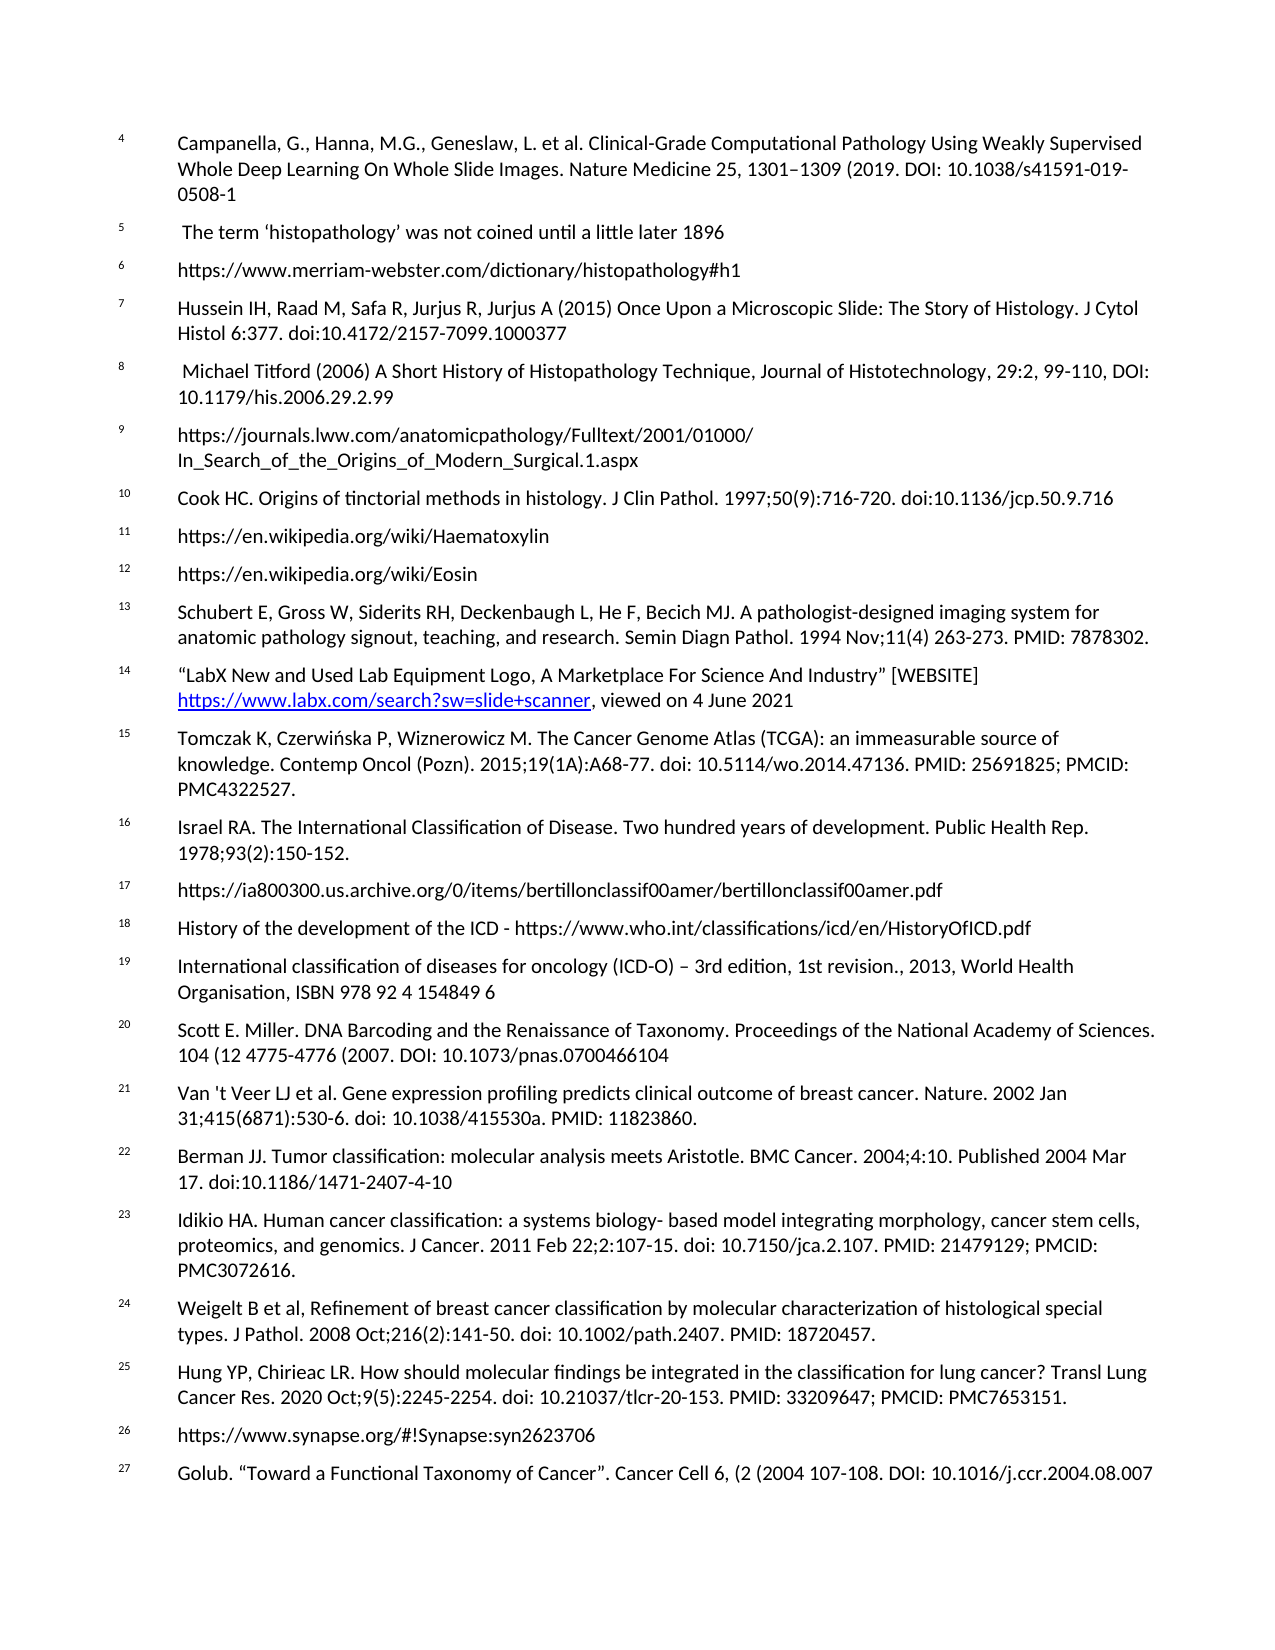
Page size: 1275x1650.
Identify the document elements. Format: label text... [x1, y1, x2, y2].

text Hung YP, Chirieac LR. How should molecular findings be integrated in the classification for lung cancer? Transl Lung Cancer Res. 2020 Oct;9(5):2245-2254. doi: 10.21037/tlcr-20-153. PMID: 33209647; PMCID: PMC7653151. [118, 1359, 1157, 1410]
text Van 't Veer LJ et al. Gene expression profiling predicts clinical outcome of breast cancer. Nature. 2002 Jan 31;415(6871):530-6. doi: 10.1038/415530a. PMID: 11823860. [118, 1080, 1157, 1131]
text International classification of diseases for oncology (ICD-O) – 3rd edition, 1st revision., 2013, World Health Organisation, ISBN 978 92 4 154849 6 [118, 953, 1157, 1004]
text Cook HC. Origins of tinctorial methods in histology. J Clin Pathol. 1997;50(9):716-720. doi:10.1136/jcp.50.9.716 [118, 485, 1157, 511]
text Weigelt B et al, Refinement of breast cancer classification by molecular characterization of histological special types. J Pathol. 2008 Oct;216(2):141-50. doi: 10.1002/path.2407. PMID: 18720457. [118, 1296, 1157, 1346]
text Israel RA. The International Classification of Disease. Two hundred years of development. Public Health Rep. 1978;93(2):150-152. [118, 814, 1157, 865]
text The term ‘histopathology’ was not coined until a little later 1896 [118, 219, 1157, 245]
text Michael Titford (2006) A Short History of Histopathology Technique, Journal of Histotechnology, 29:2, 99-110, DOI: 10.1179/his.2006.29.2.99 [118, 358, 1157, 409]
text Hussein IH, Raad M, Safa R, Jurjus R, Jurjus A (2015) Once Upon a Microscopic Slide: The Story of Histology. J Cytol Histol 6:377. doi:10.4172/2157-7099.1000377 [118, 295, 1157, 346]
text https://www.synapse.org/#!Synapse:syn2623706 [118, 1422, 1157, 1448]
text “LabX New and Used Lab Equipment Logo, A Marketplace For Science And Industry” [WEBSITE] https://www.labx.com/search?sw=slide+scanner, viewed on 4 June 2021 [118, 662, 1157, 713]
text Schubert E, Gross W, Siderits RH, Deckenbaugh L, He F, Becich MJ. A pathologist-designed imaging system for anatomic pathology signout, teaching, and research. Semin Diagn Pathol. 1994 Nov;11(4) 263-273. PMID: 7878302. [118, 599, 1157, 650]
text https://en.wikipedia.org/wiki/Eosin [118, 561, 1157, 586]
text https://journals.lww.com/anatomicpathology/Fulltext/2001/01000/In_Search_of_the_Origins_of_Modern_Surgical.1.aspx [118, 422, 1157, 473]
text https://www.merriam-webster.com/dictionary/histopathology#h1 [118, 257, 1157, 283]
text Scott E. Miller. DNA Barcoding and the Renaissance of Taxonomy. Proceedings of the National Academy of Sciences. 104 (12 4775-4776 (2007. DOI: 10.1073/pnas.0700466104 [118, 1017, 1157, 1068]
text https://ia800300.us.archive.org/0/items/bertillonclassif00amer/bertillonclassif00amer.pdf [118, 878, 1157, 903]
text History of the development of the ICD - https://www.who.int/classifications/icd/en/HistoryOfICD.pdf [118, 916, 1157, 941]
text Campanella, G., Hanna, M.G., Geneslaw, L. et al. Clinical-Grade Computational Pathology Using Weakly Supervised Whole Deep Learning On Whole Slide Images. Nature Medicine 25, 1301–1309 (2019. DOI: 10.1038/s41591-019-0508-1 [118, 131, 1157, 207]
text Golub. “Toward a Functional Taxonomy of Cancer”. Cancer Cell 6, (2 (2004 107-108. DOI: 10.1016/j.ccr.2004.08.007 [118, 1460, 1157, 1486]
text https://en.wikipedia.org/wiki/Haematoxylin [118, 523, 1157, 548]
text Berman JJ. Tumor classification: molecular analysis meets Aristotle. BMC Cancer. 2004;4:10. Published 2004 Mar 17. doi:10.1186/1471-2407-4-10 [118, 1143, 1157, 1194]
text Tomczak K, Czerwińska P, Wiznerowicz M. The Cancer Genome Atlas (TCGA): an immeasurable source of knowledge. Contemp Oncol (Pozn). 2015;19(1A):A68-77. doi: 10.5114/wo.2014.47136. PMID: 25691825; PMCID: PMC4322527. [118, 726, 1157, 802]
text Idikio HA. Human cancer classification: a systems biology- based model integrating morphology, cancer stem cells, proteomics, and genomics. J Cancer. 2011 Feb 22;2:107-15. doi: 10.7150/jca.2.107. PMID: 21479129; PMCID: PMC3072616. [118, 1207, 1157, 1283]
